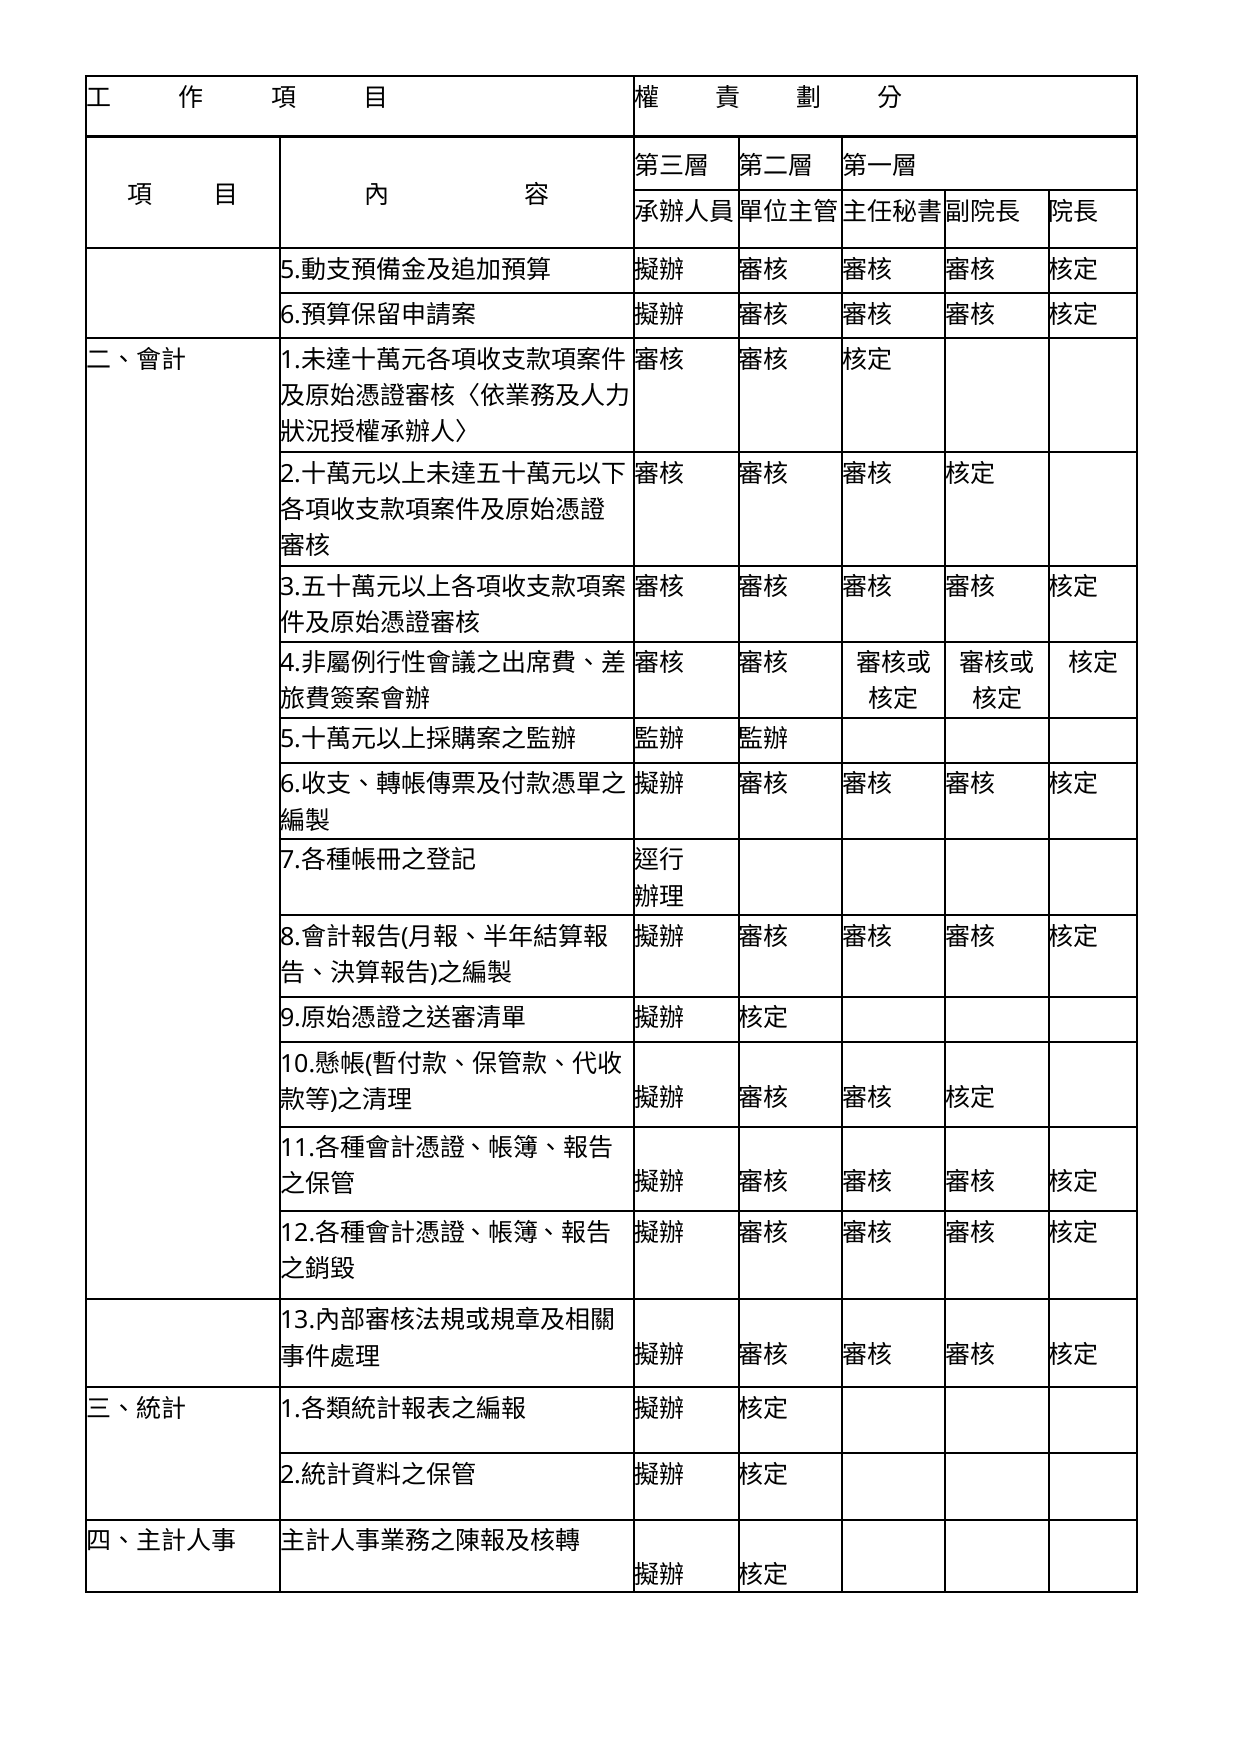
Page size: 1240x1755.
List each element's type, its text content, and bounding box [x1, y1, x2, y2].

table_cell 審核 [740, 567, 841, 641]
table_cell [1050, 840, 1136, 914]
table_cell 擬辦 [635, 998, 738, 1041]
table_cell [1050, 1388, 1136, 1452]
table_cell [1050, 1043, 1136, 1126]
table_cell 核定 [1050, 643, 1136, 717]
table_cell [843, 719, 944, 762]
table_cell 擬辦 [635, 1454, 738, 1518]
table_cell 副院長 [946, 191, 1048, 247]
table_cell 審核 [740, 453, 841, 564]
table_cell 逕行 辦理 [635, 840, 738, 914]
table_cell 審核或 核定 [843, 643, 944, 717]
table_cell 審核 [740, 1212, 841, 1298]
table_cell 審核 [635, 339, 738, 451]
table_cell 擬辦 [635, 1128, 738, 1210]
table_cell 3.五十萬元以上各項收支款項案件及原始憑證審核 [281, 567, 633, 641]
table_cell 核定 [946, 453, 1048, 564]
table_header 權 責 劃 分 [635, 77, 1136, 135]
table_cell 核定 [946, 1043, 1048, 1126]
table_cell 核定 [1050, 916, 1136, 996]
table_cell [843, 840, 944, 914]
table_cell 核定 [1050, 764, 1136, 838]
table_cell 審核 [740, 1043, 841, 1126]
table_cell 第二層 [740, 138, 841, 189]
table_cell 審核 [843, 1128, 944, 1210]
table_cell 10.懸帳(暫付款、保管款、代收款等)之清理 [281, 1043, 633, 1126]
table_cell 12.各種會計憑證、帳簿、報告之銷毀 [281, 1212, 633, 1298]
table_cell 審核 [946, 1300, 1048, 1386]
table_cell 審核 [843, 567, 944, 641]
table_cell 擬辦 [635, 249, 738, 292]
table_cell 院長 [1050, 191, 1136, 247]
table_cell 單位主管 [740, 191, 841, 247]
table_cell 擬辦 [635, 1521, 738, 1591]
table_cell 審核 [635, 453, 738, 564]
table_cell 審核 [946, 1212, 1048, 1298]
table_cell 第一層 [843, 138, 1136, 189]
table_cell 擬辦 [635, 294, 738, 337]
table_cell 擬辦 [635, 916, 738, 996]
table_cell [843, 998, 944, 1041]
table_cell 4.非屬例行性會議之出席費、差旅費簽案會辦 [281, 643, 633, 717]
table_cell 9.原始憑證之送審清單 [281, 998, 633, 1041]
table_cell 審核 [740, 339, 841, 451]
table_cell 1.未達十萬元各項收支款項案件及原始憑證審核〈依業務及人力 狀況授權承辦人〉 [281, 339, 633, 451]
table_cell 擬辦 [635, 1212, 738, 1298]
table_cell 審核 [843, 294, 944, 337]
table_cell [1050, 339, 1136, 451]
table_cell 審核 [740, 294, 841, 337]
table_cell 核定 [740, 998, 841, 1041]
table_cell 項 目 [87, 138, 279, 247]
table_cell 審核 [843, 916, 944, 996]
table_header 工 作 項 目 [87, 77, 633, 135]
table_cell 核定 [1050, 1128, 1136, 1210]
table_cell 審核或 核定 [946, 643, 1048, 717]
table_cell 擬辦 [635, 764, 738, 838]
table_cell 核定 [1050, 249, 1136, 292]
table_cell 二、會計 [87, 339, 279, 1298]
table_cell [946, 998, 1048, 1041]
table_cell 6.收支、轉帳傳票及付款憑單之編製 [281, 764, 633, 838]
table_cell 審核 [740, 1300, 841, 1386]
table_cell 5.十萬元以上採購案之監辦 [281, 719, 633, 762]
table_cell [1050, 719, 1136, 762]
table_cell 審核 [946, 764, 1048, 838]
table_cell [87, 1300, 279, 1386]
table_cell 審核 [740, 1128, 841, 1210]
table_cell [1050, 1454, 1136, 1518]
table_cell 第三層 [635, 138, 738, 189]
table_cell 審核 [740, 643, 841, 717]
table_cell [946, 840, 1048, 914]
table_cell 擬辦 [635, 1388, 738, 1452]
table_cell 擬辦 [635, 1300, 738, 1386]
table_cell 審核 [635, 567, 738, 641]
table_cell 13.內部審核法規或規章及相關事件處理 [281, 1300, 633, 1386]
table_cell 核定 [740, 1454, 841, 1518]
table_cell [1050, 453, 1136, 564]
table_cell 審核 [946, 249, 1048, 292]
table_cell 審核 [946, 916, 1048, 996]
table_cell 主計人事業務之陳報及核轉 [281, 1521, 633, 1591]
table_cell 審核 [635, 643, 738, 717]
table_cell [843, 1521, 944, 1591]
table_cell [740, 840, 841, 914]
table_cell 核定 [740, 1388, 841, 1452]
table_cell 審核 [740, 916, 841, 996]
table_cell 四、主計人事 [87, 1521, 279, 1591]
table_cell 審核 [843, 453, 944, 564]
table_cell [946, 339, 1048, 451]
table_cell [946, 1454, 1048, 1518]
table_cell 內 容 [281, 138, 633, 247]
table_cell [1050, 1521, 1136, 1591]
table_cell 1.各類統計報表之編報 [281, 1388, 633, 1452]
table_cell 7.各種帳冊之登記 [281, 840, 633, 914]
table_cell 承辦人員 [635, 191, 738, 247]
table_cell 核定 [1050, 567, 1136, 641]
table_cell 審核 [843, 764, 944, 838]
table_cell 審核 [843, 249, 944, 292]
table_cell 核定 [740, 1521, 841, 1591]
table_cell [1050, 998, 1136, 1041]
table_cell 審核 [843, 1043, 944, 1126]
table_cell 5.動支預備金及追加預算 [281, 249, 633, 292]
table_cell 審核 [843, 1300, 944, 1386]
table_cell 審核 [946, 294, 1048, 337]
table_cell [946, 1521, 1048, 1591]
table_cell 2.統計資料之保管 [281, 1454, 633, 1518]
table_cell 審核 [740, 764, 841, 838]
table_cell 監辦 [740, 719, 841, 762]
table_cell [87, 249, 279, 337]
table_cell 擬辦 [635, 1043, 738, 1126]
table_cell [843, 1454, 944, 1518]
table_cell 8.會計報告(月報、半年結算報告、決算報告)之編製 [281, 916, 633, 996]
table_cell 核定 [843, 339, 944, 451]
table_cell 主任秘書 [843, 191, 944, 247]
table_cell 2.十萬元以上未達五十萬元以下各項收支款項案件及原始憑證 審核 [281, 453, 633, 564]
table_cell 審核 [843, 1212, 944, 1298]
table_cell [946, 1388, 1048, 1452]
table_cell 審核 [740, 249, 841, 292]
table_cell 審核 [946, 567, 1048, 641]
table_cell 核定 [1050, 1212, 1136, 1298]
table_cell 核定 [1050, 1300, 1136, 1386]
table_cell 11.各種會計憑證、帳簿、報告之保管 [281, 1128, 633, 1210]
table_cell [946, 719, 1048, 762]
table_cell 三、統計 [87, 1388, 279, 1518]
table_cell 監辦 [635, 719, 738, 762]
table_cell 核定 [1050, 294, 1136, 337]
table_cell 6.預算保留申請案 [281, 294, 633, 337]
table_cell [843, 1388, 944, 1452]
table_cell 審核 [946, 1128, 1048, 1210]
